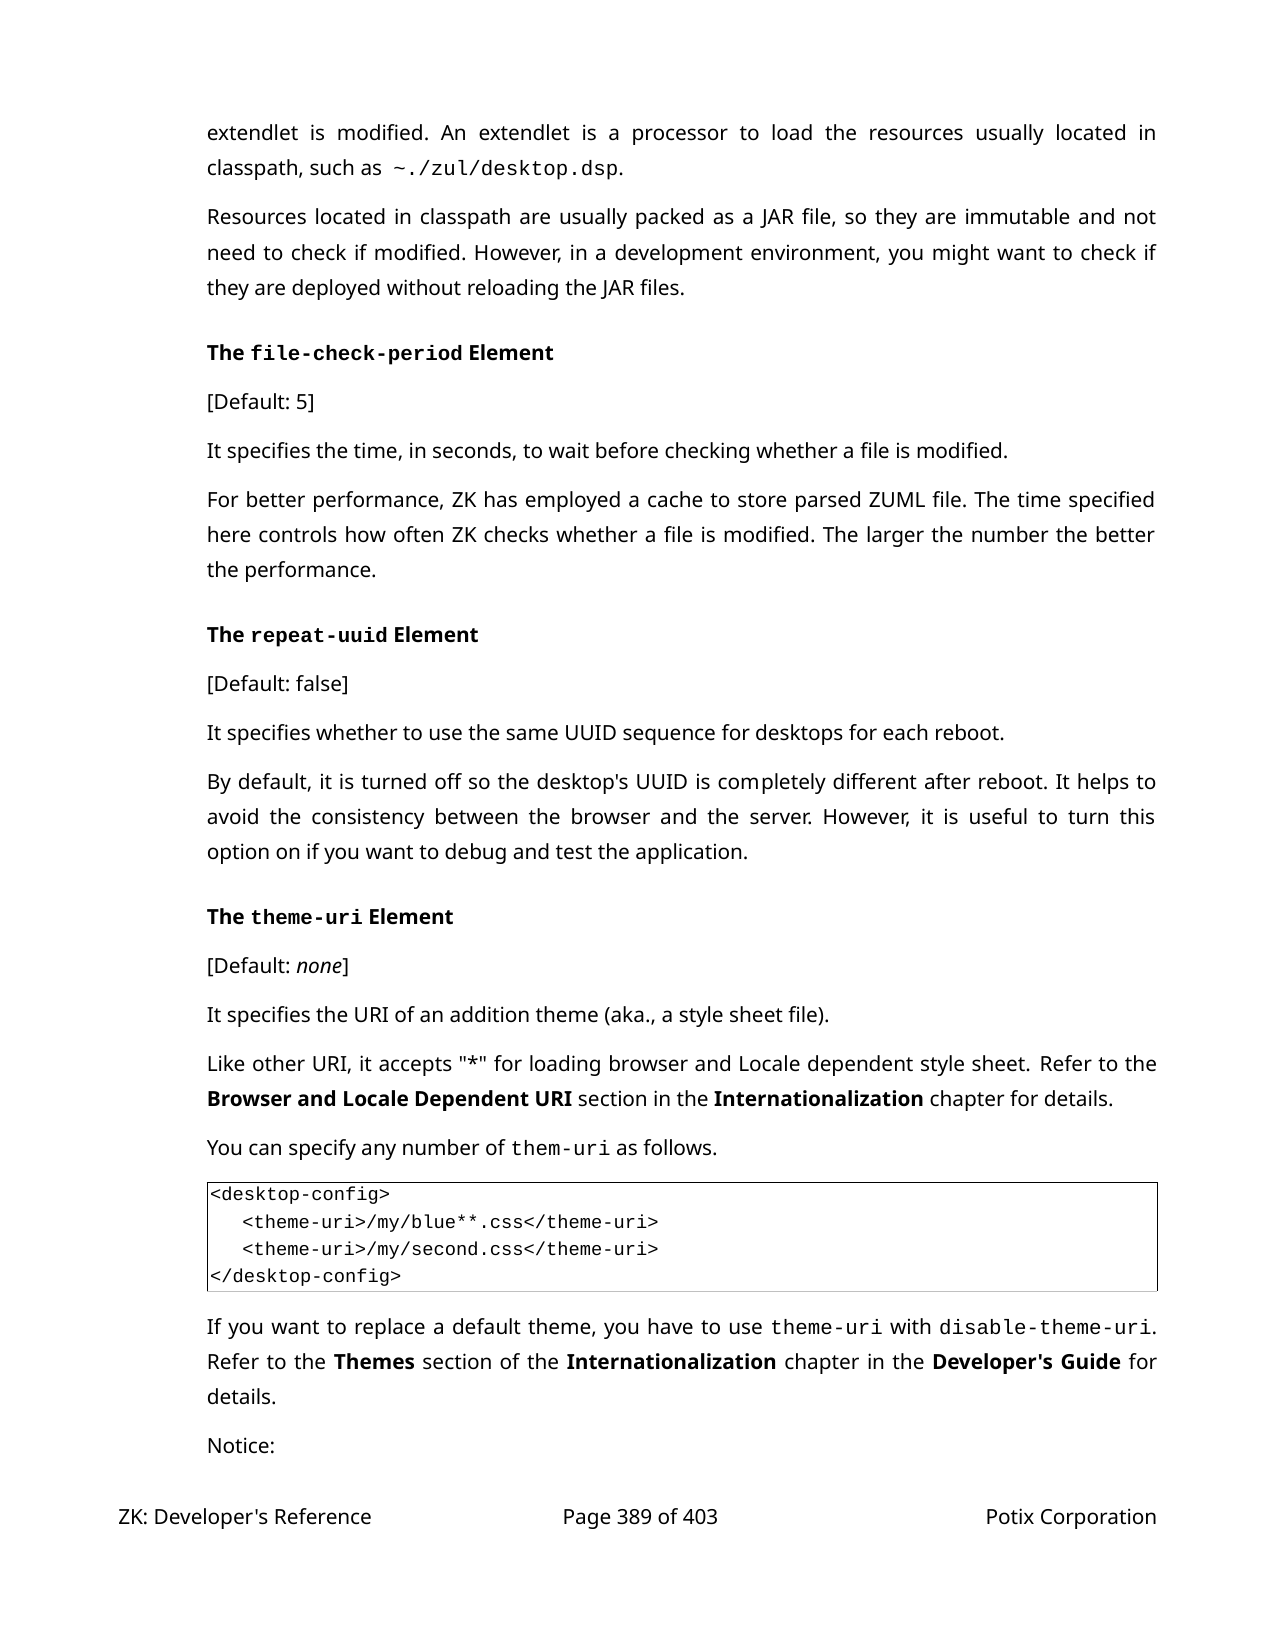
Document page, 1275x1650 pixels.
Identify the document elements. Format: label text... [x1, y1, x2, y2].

text By default, it is turned off so the desktop's UUID is completely different after reboot. It helps to avoid the consistency between the browser and the server. However, it is useful to turn this option on if you want to debug and test the application. [207, 767, 1157, 866]
text You can specify any number of them-uri as follows. [207, 1133, 1157, 1162]
text Notice: [207, 1431, 1157, 1459]
text It specifies whether to use the same UUID sequence for desktops for each reboot. [207, 718, 1157, 746]
text For better performance, ZK has employed a cache to store parsed ZUML file. The time specified here controls how often ZK checks whether a file is modified. The larger the number the better the performance. [207, 485, 1157, 583]
text extendlet is modified. An extendlet is a processor to load the resources usually located in classpath, such as ~./zul/desktop.dsp. [207, 118, 1157, 182]
text If you want to replace a default theme, you have to use theme-uri with disable-theme-uri. Refer to the Themes section of the Internationalization chapter in the Developer's Guide for details. [207, 1312, 1157, 1411]
text Like other URI, it accepts "*" for loading browser and Locale dependent style sheet. Refer to the Browser and Locale Dependent URI section in the Internationalization chapter for details. [207, 1049, 1157, 1112]
text Resources located in classpath are usually packed as a JAR file, so they are immutable and not need to check if modified. However, in a development environment, you might want to check if they are deployed without reloading the JAR files. [207, 202, 1157, 301]
subtitle The file-check-period Element [207, 338, 1157, 366]
text </desktop-config> [208, 1264, 1157, 1291]
subtitle The theme-uri Element [207, 902, 1157, 931]
text It specifies the URI of an addition theme (aka., a style sheet file). [207, 1000, 1157, 1028]
text <desktop-config> [208, 1183, 1157, 1207]
text It specifies the time, in seconds, to wait before checking whether a file is modified. [207, 436, 1157, 464]
text [Default: false] [207, 669, 1157, 697]
text <theme-uri>/my/second.css</theme-uri> [208, 1237, 1157, 1261]
text [Default: 5] [207, 387, 1157, 415]
subtitle The repeat-uuid Element [207, 620, 1157, 648]
text <theme-uri>/my/blue**.css</theme-uri> [208, 1209, 1157, 1234]
text [Default: none] [207, 951, 1157, 979]
